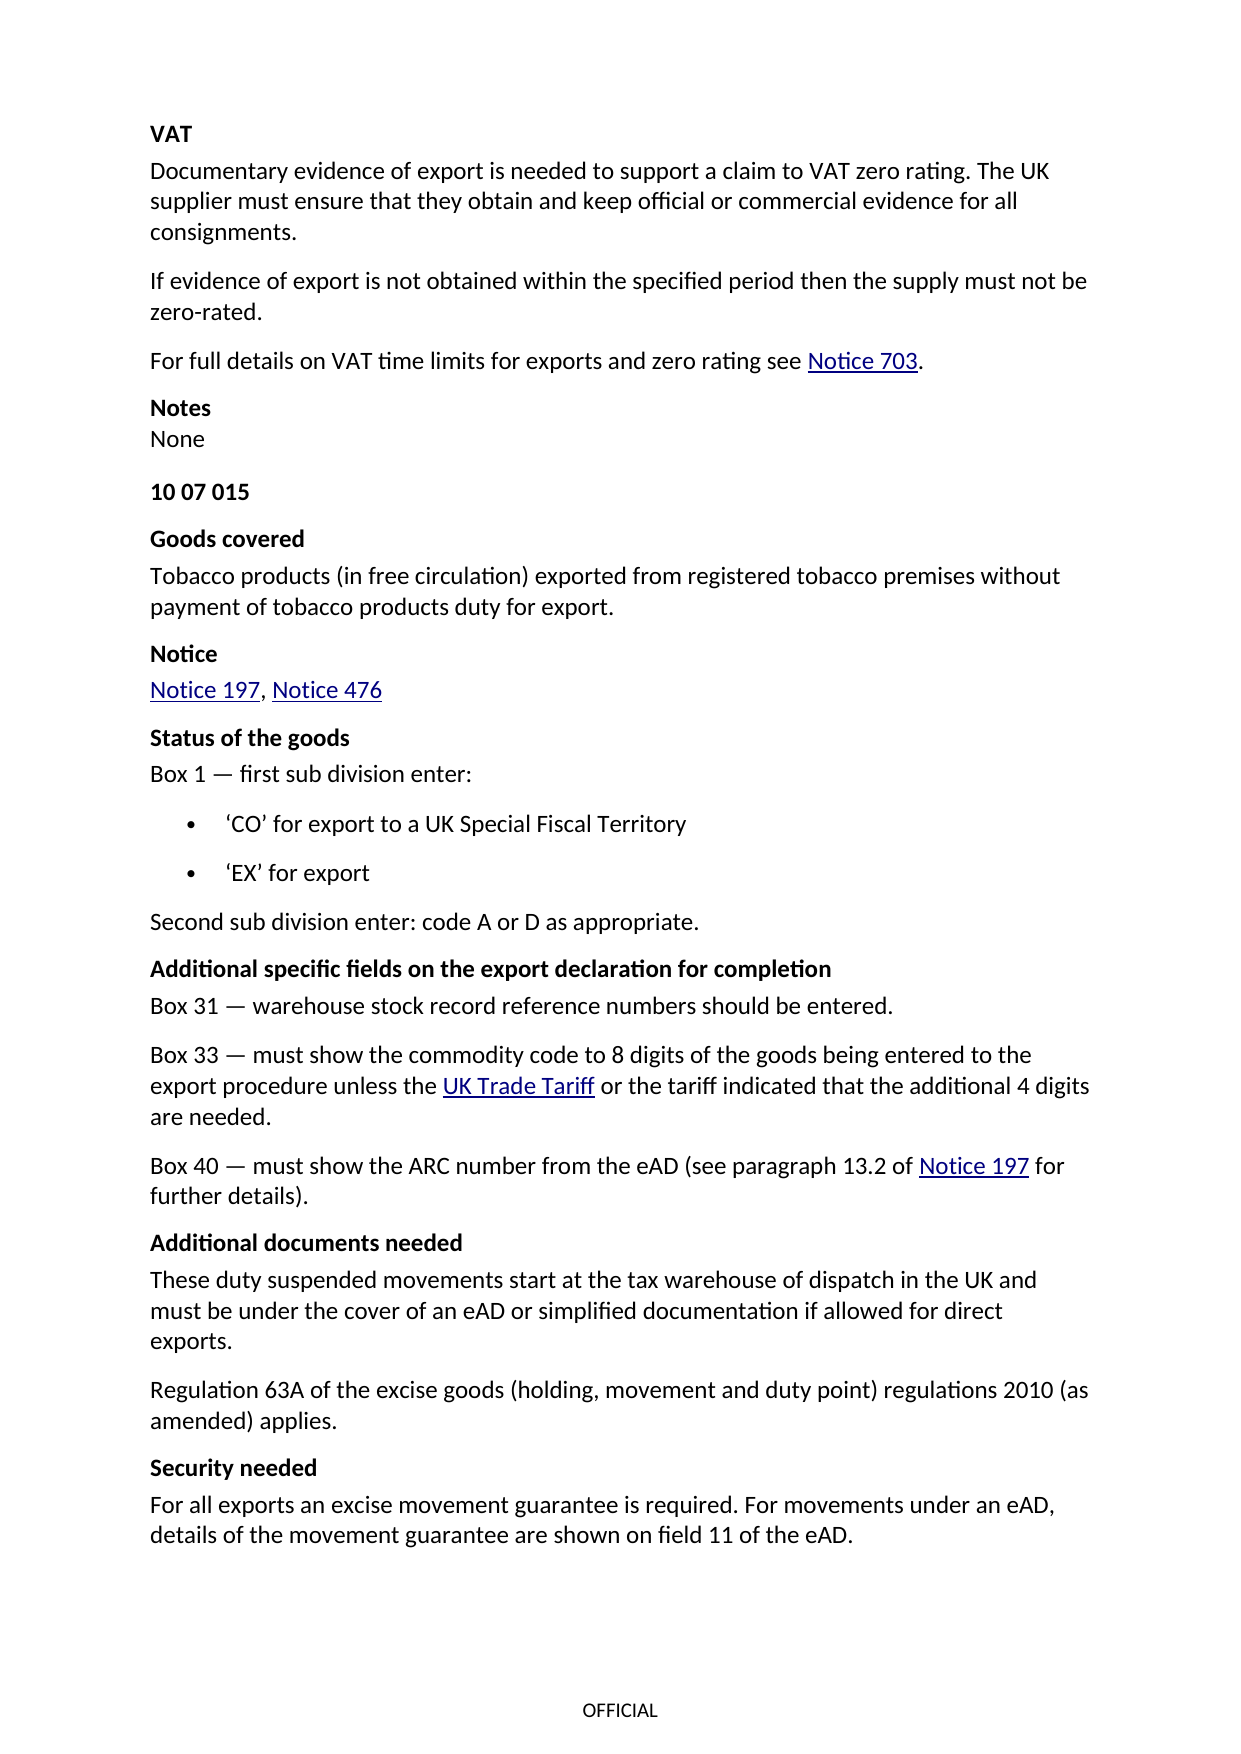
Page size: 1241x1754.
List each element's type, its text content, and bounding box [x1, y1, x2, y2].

subtitle 10 07 015 [150, 476, 1090, 507]
text Box 31 — warehouse stock record reference numbers should be entered. [150, 990, 1090, 1021]
text Box 1 — first sub division enter: [150, 758, 1090, 789]
text Regulation 63A of the excise goods (holding, movement and duty point) regulations 2010 (as amended) applies. [150, 1375, 1090, 1436]
text Second sub division enter: code A or D as appropriate. [150, 906, 1090, 937]
subtitle Notice [150, 638, 1090, 668]
text For full details on VAT time limits for exports and zero rating see Notice 703. [150, 345, 1090, 376]
subtitle Goods covered [150, 523, 1090, 554]
subtitle Status of the goods [150, 722, 1090, 752]
subtitle Security needed [150, 1452, 1090, 1483]
text These duty suspended movements start at the tax warehouse of dispatch in the UK and must be under the cover of an eAD or simplified documentation if allowed for direct exports. [150, 1264, 1090, 1356]
subtitle VAT [150, 118, 1090, 149]
text If evidence of export is not obtained within the specified period then the supply must not be zero-rated. [150, 265, 1090, 326]
subtitle Notes [150, 392, 1090, 423]
list ‘EX’ for export [187, 857, 1090, 888]
text Tobacco products (in free circulation) exported from registered tobacco premises without payment of tobacco products duty for export. [150, 560, 1090, 621]
text None [150, 423, 1090, 453]
text Box 40 — must show the ARC number from the eAD (see paragraph 13.2 of Notice 197 for further details). [150, 1150, 1090, 1211]
text For all exports an excise movement guarantee is required. For movements under an eAD, details of the movement guarantee are shown on field 11 of the eAD. [150, 1489, 1090, 1550]
subtitle Additional documents needed [150, 1228, 1090, 1258]
list ‘CO’ for export to a UK Special Fiscal Territory [187, 808, 1090, 838]
subtitle Additional specific fields on the export declaration for completion [150, 953, 1090, 984]
text Documentary evidence of export is needed to support a claim to VAT zero rating. The UK supplier must ensure that they obtain and keep official or commercial evidence for all consignments. [150, 155, 1090, 246]
text Box 33 — must show the commodity code to 8 digits of the goods being entered to the export procedure unless the UK Trade Tariff or the tariff indicated that the additional 4 digits are needed. [150, 1039, 1090, 1131]
text Notice 197, Notice 476 [150, 674, 1090, 705]
